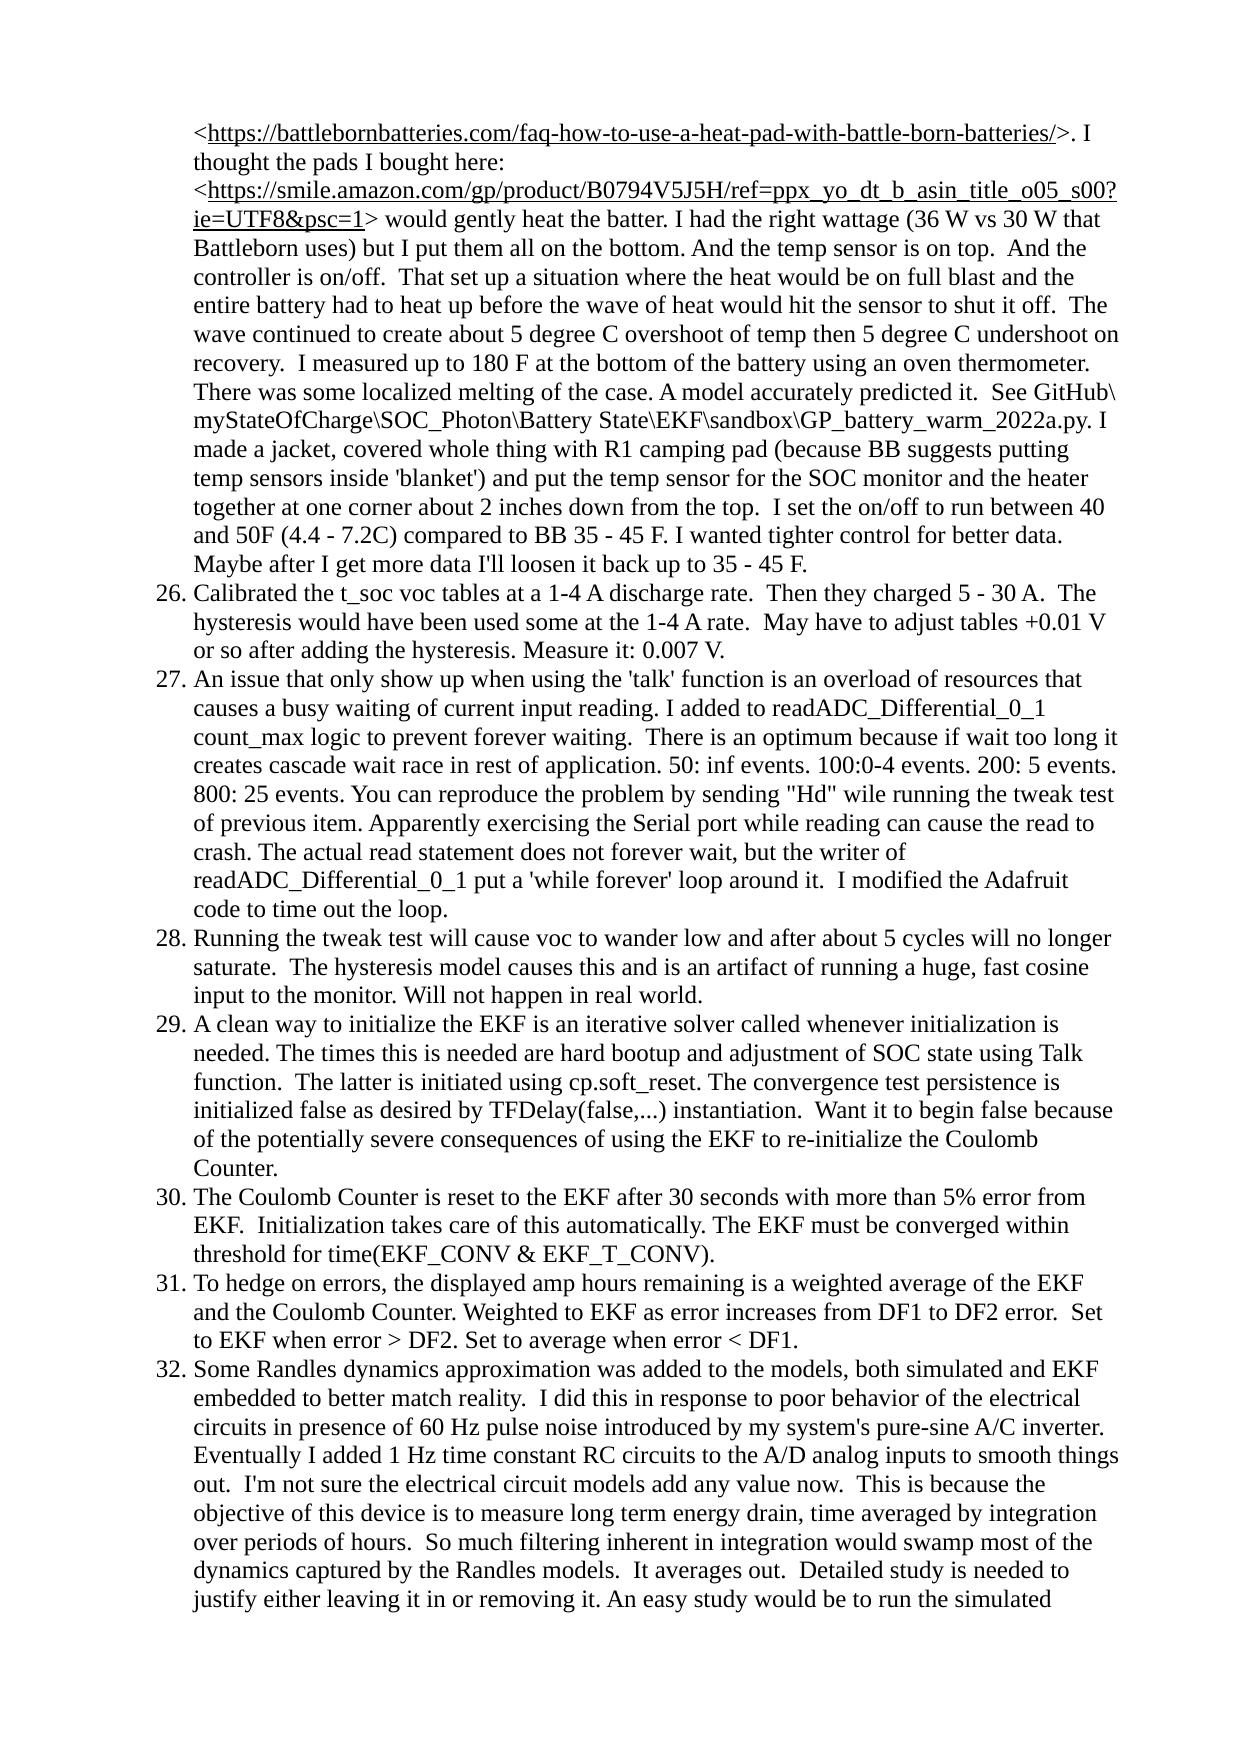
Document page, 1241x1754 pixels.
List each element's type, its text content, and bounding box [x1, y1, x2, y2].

list <https://battlebornbatteries.com/faq-how-to-use-a-heat-pad-with-battle-born-batteries/>. I thought the pads I bought here: <https://smile.amazon.com/gp/product/B0794V5J5H/ref=ppx_yo_dt_b_asin_title_o05_s00?ie=UTF8&psc=1> would gently heat the batter. I had the right wattage (36 W vs 30 W that Battleborn uses) but I put them all on the bottom. And the temp sensor is on top. And the controller is on/off. That set up a situation where the heat would be on full blast and the entire battery had to heat up before the wave of heat would hit the sensor to shut it off. The wave continued to create about 5 degree C overshoot of temp then 5 degree C undershoot on recovery. I measured up to 180 F at the bottom of the battery using an oven thermometer. There was some localized melting of the case. A model accurately predicted it. See GitHub\myStateOfCharge\SOC_Photon\Battery State\EKF\sandbox\GP_battery_warm_2022a.py. I made a jacket, covered whole thing with R1 camping pad (because BB suggests putting temp sensors inside 'blanket') and put the temp sensor for the SOC monitor and the heater together at one corner about 2 inches down from the top. I set the on/off to run between 40 and 50F (4.4 - 7.2C) compared to BB 35 - 45 F. I wanted tighter control for better data. Maybe after I get more data I'll loosen it back up to 35 - 45 F. [156, 118, 1122, 578]
list A clean way to initialize the EKF is an iterative solver called whenever initialization is needed. The times this is needed are hard bootup and adjustment of SOC state using Talk function. The latter is initiated using cp.soft_reset. The convergence test persistence is initialized false as desired by TFDelay(false,...) instantiation. Want it to begin false because of the potentially severe consequences of using the EKF to re-initialize the Coulomb Counter. [156, 1009, 1122, 1182]
list An issue that only show up when using the 'talk' function is an overload of resources that causes a busy waiting of current input reading. I added to readADC_Differential_0_1 count_max logic to prevent forever waiting. There is an optimum because if wait too long it creates cascade wait race in rest of application. 50: inf events. 100:0-4 events. 200: 5 events. 800: 25 events. You can reproduce the problem by sending "Hd" wile running the tweak test of previous item. Apparently exercising the Serial port while reading can cause the read to crash. The actual read statement does not forever wait, but the writer of readADC_Differential_0_1 put a 'while forever' loop around it. I modified the Adafruit code to time out the loop. [156, 664, 1122, 923]
list Running the tweak test will cause voc to wander low and after about 5 cycles will no longer saturate. The hysteresis model causes this and is an artifact of running a huge, fast cosine input to the monitor. Will not happen in real world. [156, 923, 1122, 1009]
list Some Randles dynamics approximation was added to the models, both simulated and EKF embedded to better match reality. I did this in response to poor behavior of the electrical circuits in presence of 60 Hz pulse noise introduced by my system's pure-sine A/C inverter. Eventually I added 1 Hz time constant RC circuits to the A/D analog inputs to smooth things out. I'm not sure the electrical circuit models add any value now. This is because the objective of this device is to measure long term energy drain, time averaged by integration over periods of hours. So much filtering inherent in integration would swamp most of the dynamics captured by the Randles models. It averages out. Detailed study is needed to justify either leaving it in or removing it. An easy study would be to run the simulated [156, 1354, 1122, 1613]
list To hedge on errors, the displayed amp hours remaining is a weighted average of the EKF and the Coulomb Counter. Weighted to EKF as error increases from DF1 to DF2 error. Set to EKF when error > DF2. Set to average when error < DF1. [156, 1268, 1122, 1354]
list The Coulomb Counter is reset to the EKF after 30 seconds with more than 5% error from EKF. Initialization takes care of this automatically. The EKF must be converged within threshold for time(EKF_CONV & EKF_T_CONV). [156, 1182, 1122, 1268]
list Calibrated the t_soc voc tables at a 1-4 A discharge rate. Then they charged 5 - 30 A. The hysteresis would have been used some at the 1-4 A rate. May have to adjust tables +0.01 V or so after adding the hysteresis. Measure it: 0.007 V. [156, 578, 1122, 664]
